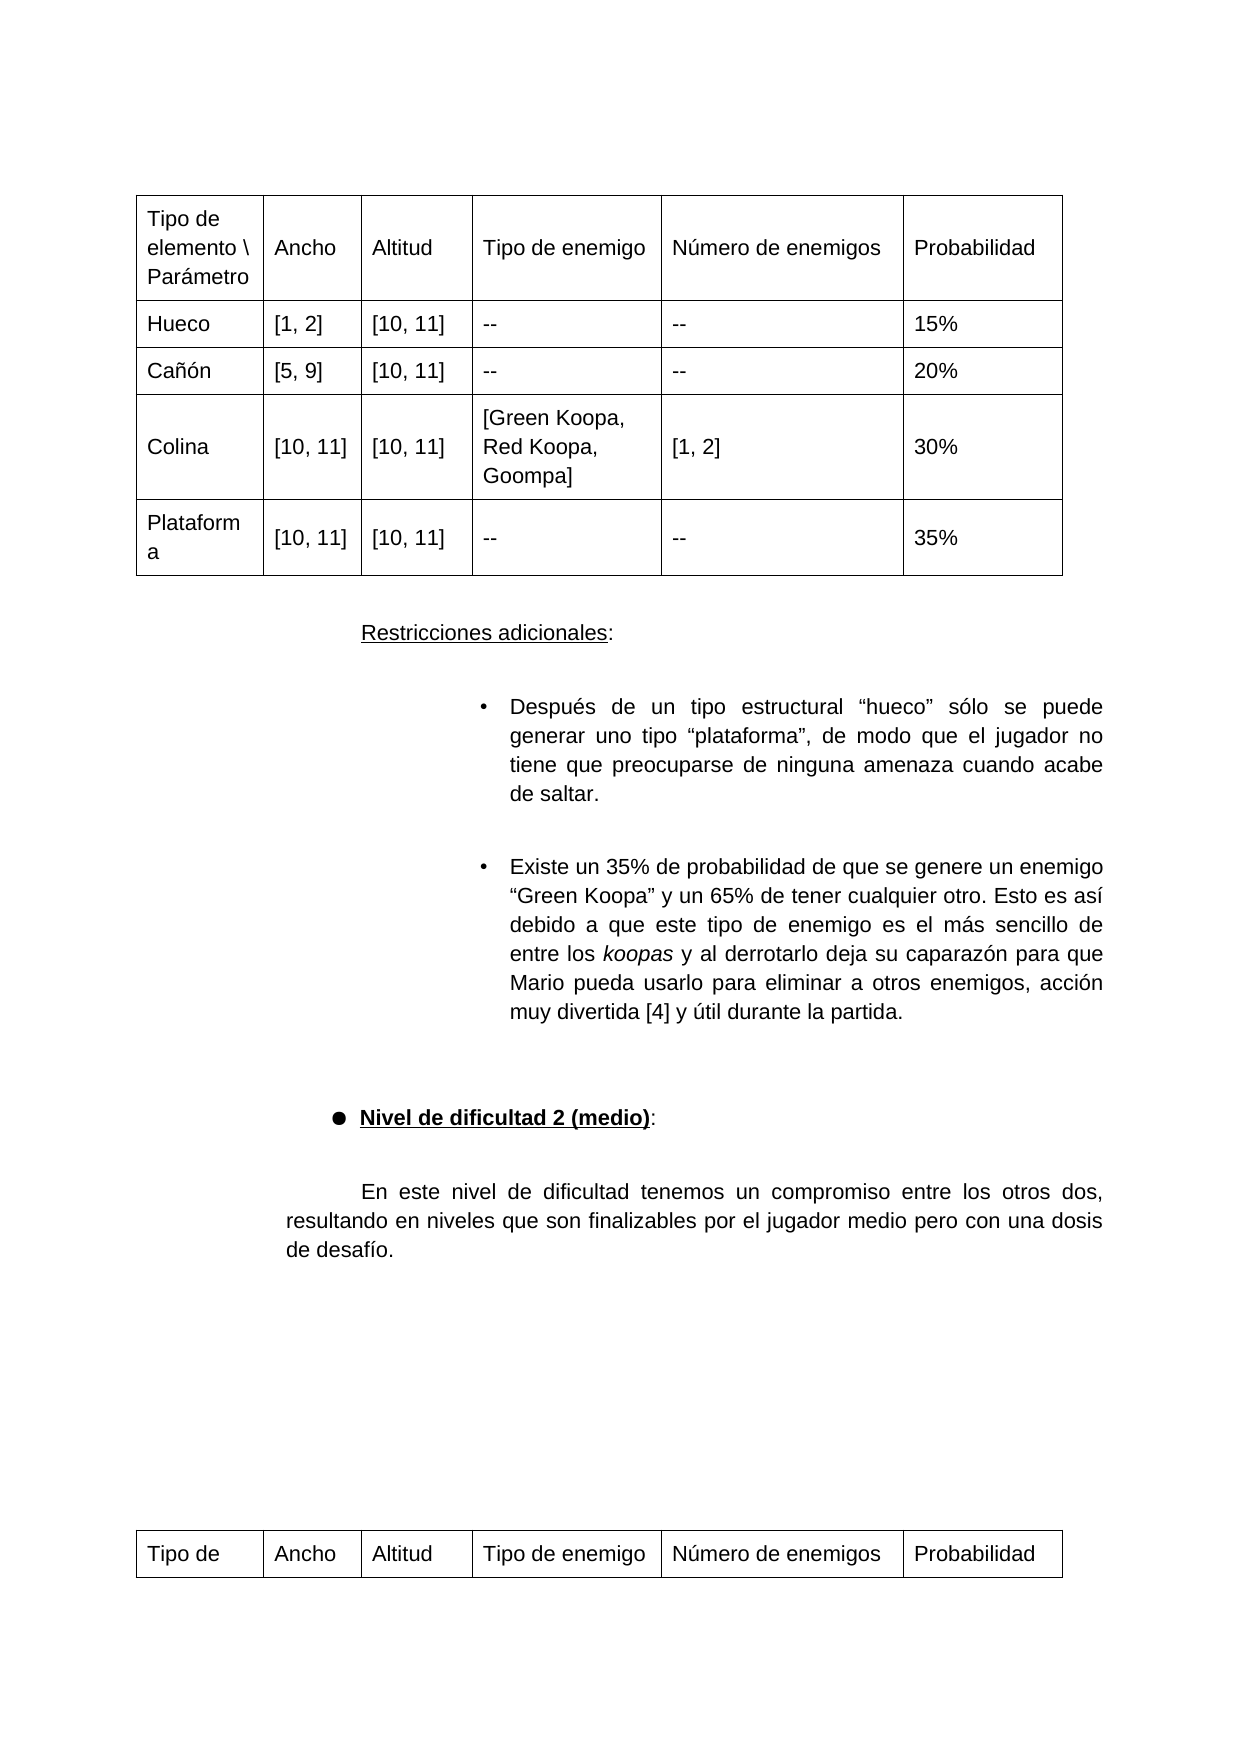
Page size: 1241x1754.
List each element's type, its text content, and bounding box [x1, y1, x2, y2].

table_cell [10, 11] [362, 395, 472, 499]
table_header Tipo de enemigo [473, 196, 661, 300]
table_header Ancho [264, 1531, 361, 1577]
table_header Tipo de elemento \ Parámetro [137, 196, 263, 300]
table_header Número de enemigos [662, 1531, 903, 1577]
table_cell [1, 2] [662, 395, 903, 499]
table_cell -- [662, 348, 903, 394]
table_cell -- [662, 301, 903, 347]
table_cell 35% [904, 500, 1062, 575]
table_cell [10, 11] [362, 348, 472, 394]
table_cell [10, 11] [362, 301, 472, 347]
table_cell 30% [904, 395, 1062, 499]
text Restricciones adicionales: [136, 620, 1104, 645]
table_cell [1, 2] [264, 301, 361, 347]
table_header Probabilidad [904, 1531, 1062, 1577]
list Existe un 35% de probabilidad de que se genere un enemigo “Green Koopa” y un 65% de tener cualquier otro. Esto es así debido a que este tipo de enemigo es el más sencillo de entre los koopas y al derrotarlo deja su caparazón para que Mario pueda usarlo para eliminar a otros enemigos, acción muy divertida [4] y útil durante la partida. [480, 854, 1104, 1024]
table_cell 20% [904, 348, 1062, 394]
table_cell [10, 11] [362, 500, 472, 575]
table_cell [10, 11] [264, 395, 361, 499]
table_cell -- [473, 301, 661, 347]
list Después de un tipo estructural “hueco” sólo se puede generar uno tipo “plataforma”, de modo que el jugador no tiene que preocuparse de ninguna amenaza cuando acabe de saltar. [480, 694, 1104, 806]
table_header Ancho [264, 196, 361, 300]
table_cell -- [662, 500, 903, 575]
table_header Probabilidad [904, 196, 1062, 300]
table_cell [Green Koopa, Red Koopa, Goompa] [473, 395, 661, 499]
table_cell [5, 9] [264, 348, 361, 394]
table_header Tipo de [137, 1531, 263, 1577]
table_cell -- [473, 500, 661, 575]
text En este nivel de dificultad tenemos un compromiso entre los otros dos, resultando en niveles que son finalizables por el jugador medio pero con una dosis de desafío. [286, 1179, 1104, 1262]
table_cell Plataforma [137, 500, 263, 575]
table_header Tipo de enemigo [473, 1531, 661, 1577]
table_cell -- [473, 348, 661, 394]
table_header Altitud [362, 196, 472, 300]
table_cell Colina [137, 395, 263, 499]
table_header Altitud [362, 1531, 472, 1577]
table_cell Cañón [137, 348, 263, 394]
table_cell 15% [904, 301, 1062, 347]
table_header Número de enemigos [662, 196, 903, 300]
list Nivel de dificultad 2 (medio): [330, 1105, 1104, 1130]
table_cell Hueco [137, 301, 263, 347]
table_cell [10, 11] [264, 500, 361, 575]
